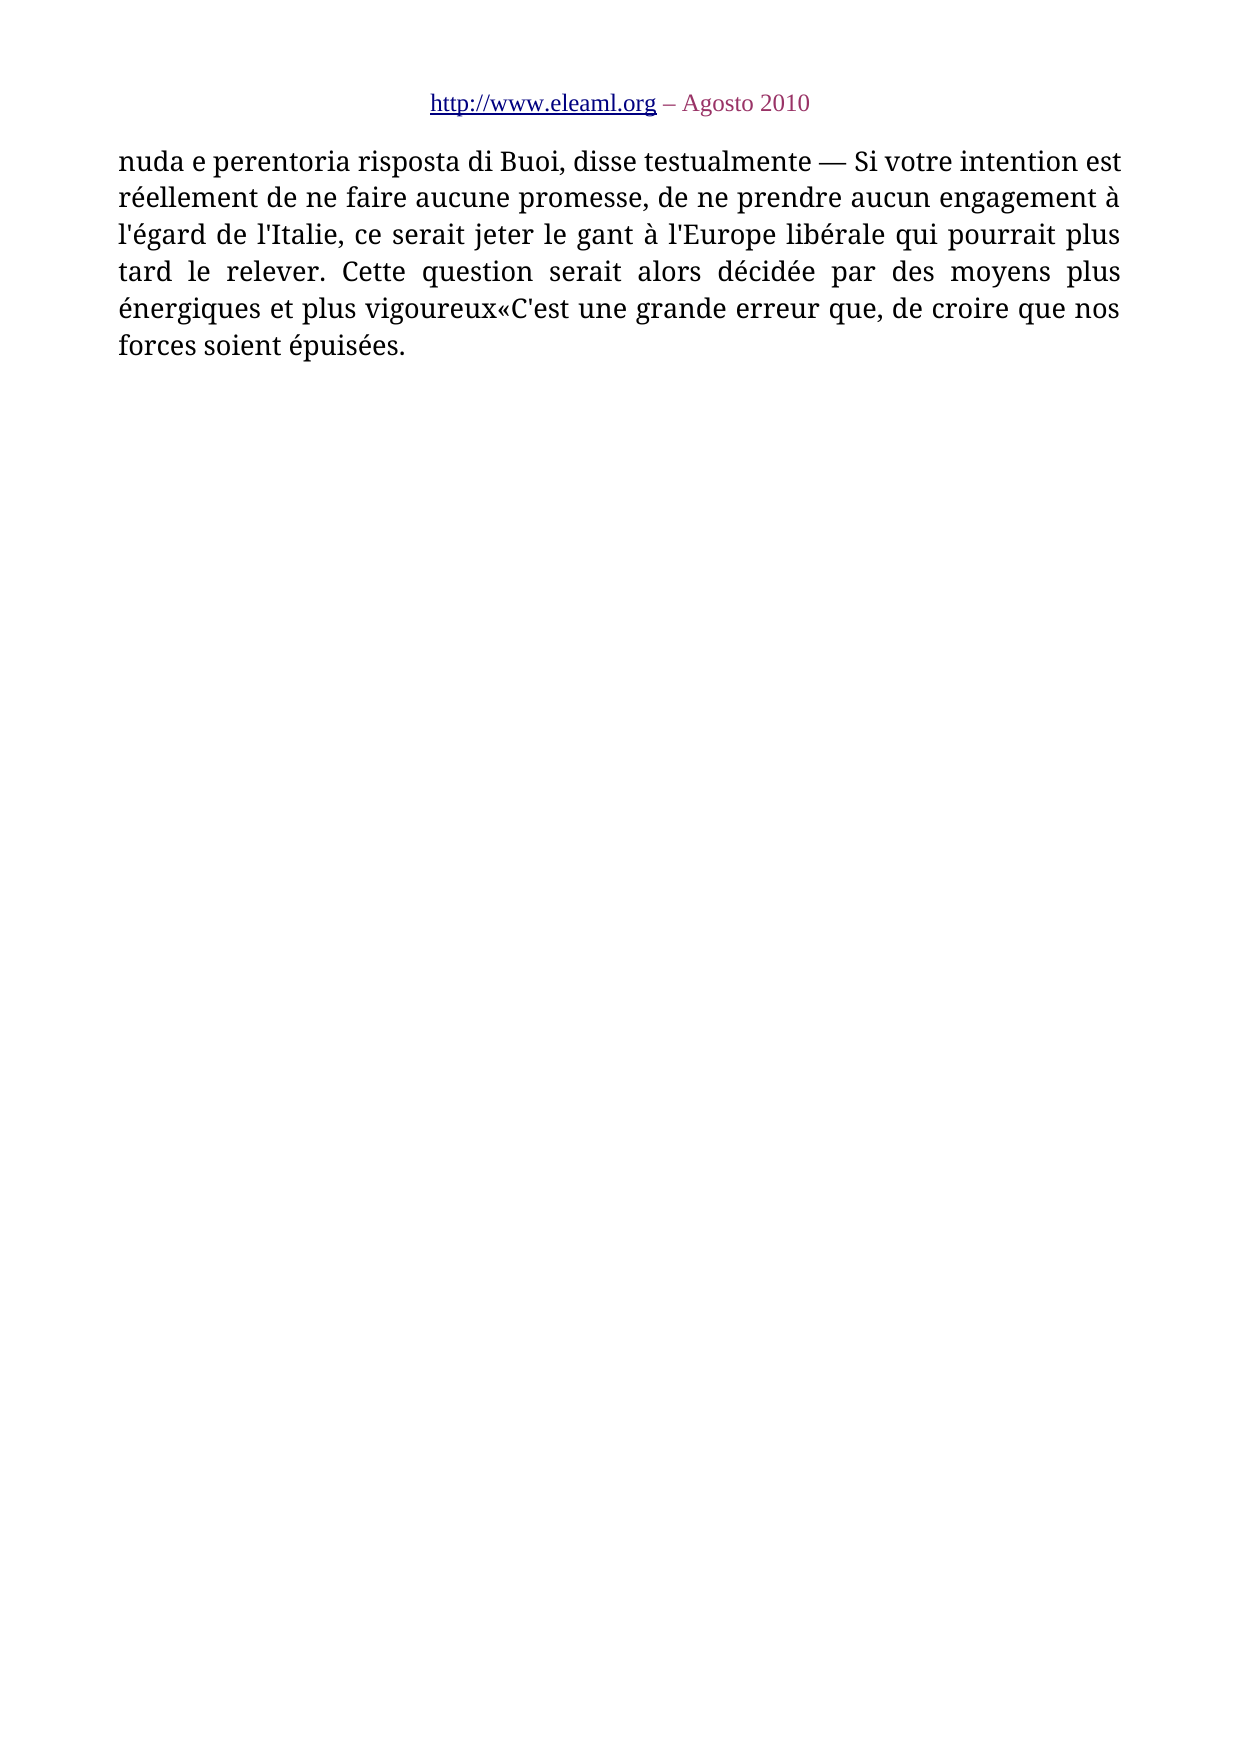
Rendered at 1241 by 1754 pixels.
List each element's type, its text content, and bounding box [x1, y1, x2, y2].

text nuda e perentoria risposta di Buoi, disse testualmente — Si votre intention est réellement de ne faire aucune promesse, de ne prendre aucun engagement à l'égard de l'Italie, ce serait jeter le gant à l'Europe libérale qui pourrait plus tard le relever. Cette question serait alors décidée par des moyens plus énergiques et plus vigoureux«C'est une grande erreur que, de croire que nos forces soient épuisées. [118, 142, 1122, 363]
